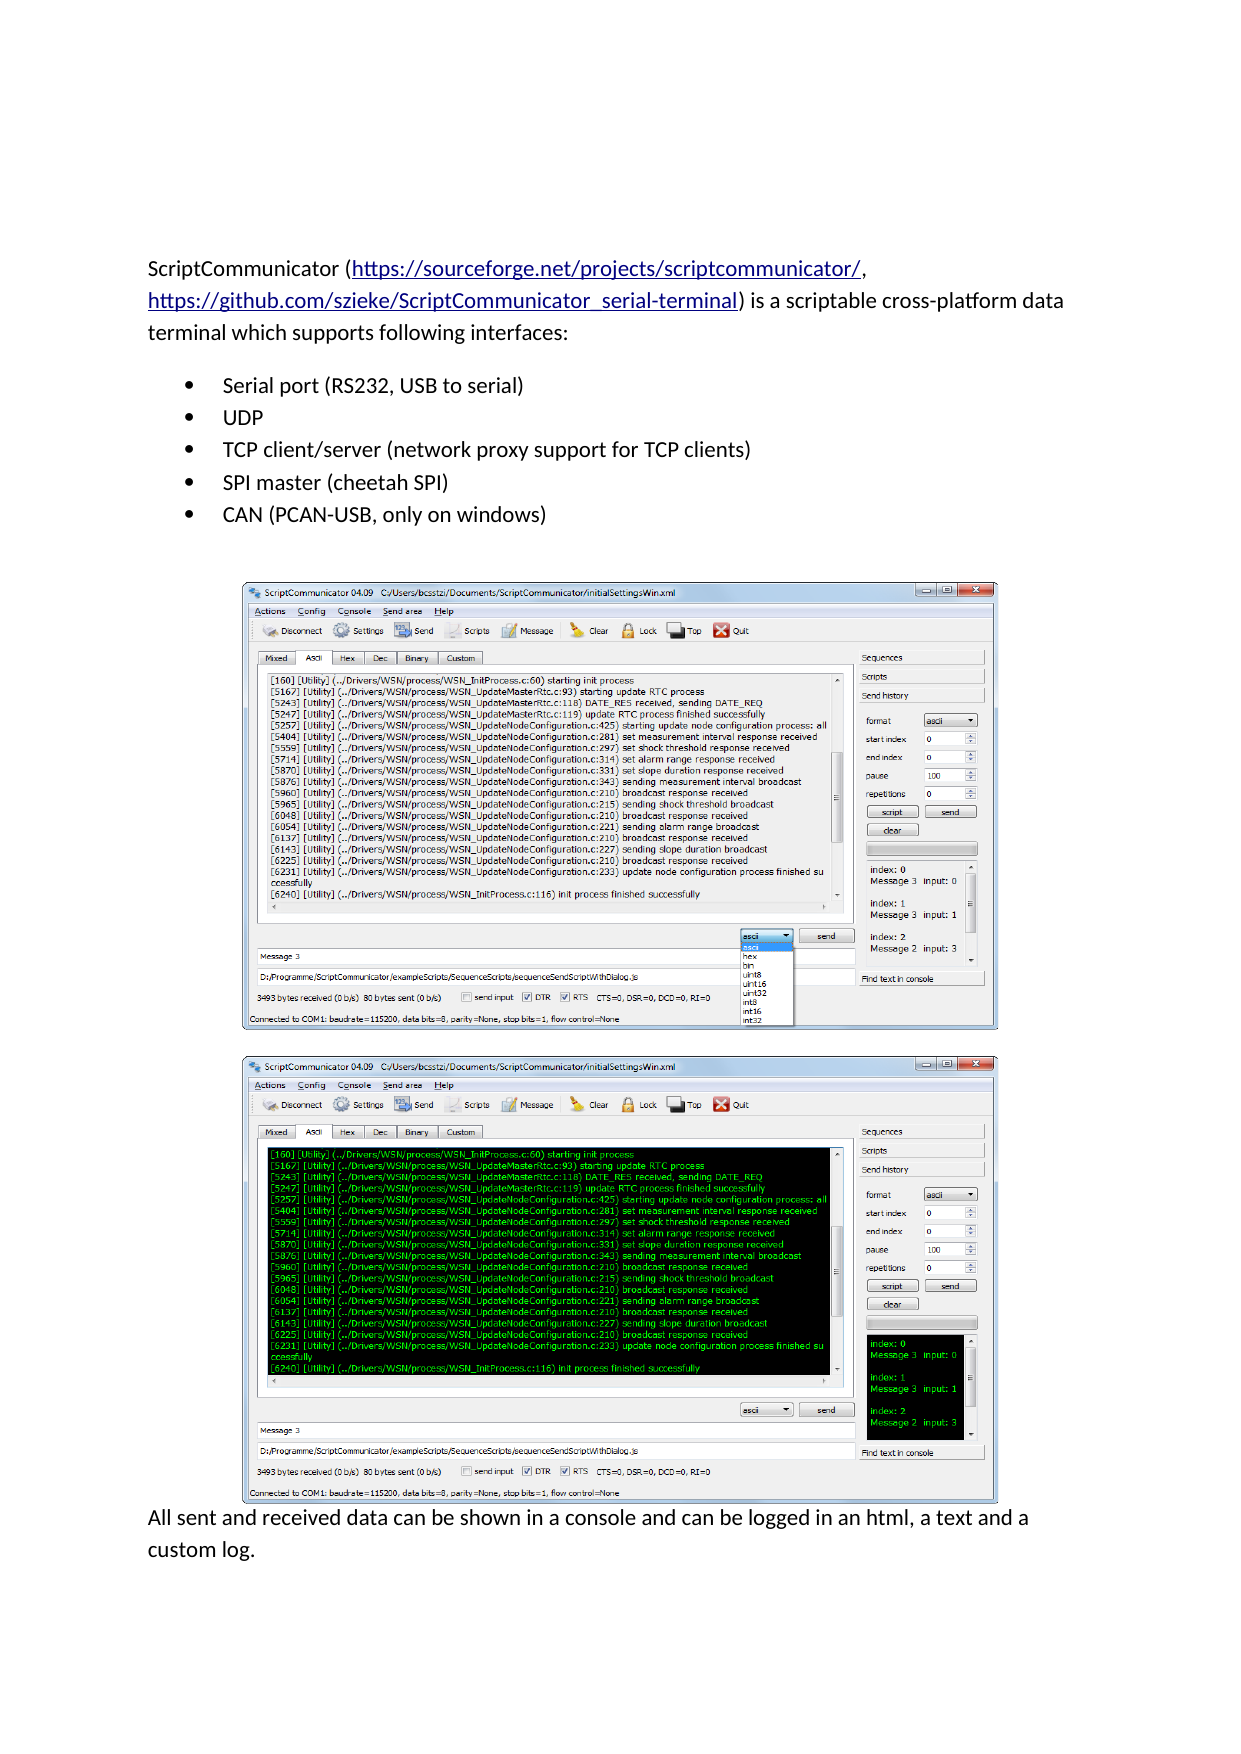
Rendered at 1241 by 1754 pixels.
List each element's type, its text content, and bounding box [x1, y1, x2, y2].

list Serial port (RS232, USB to serial) [185, 371, 1093, 399]
text ScriptCommunicator (https://sourceforge.net/projects/scriptcommunicator/, https://github.com/szieke/ScriptCommunicator_serial-terminal) is a scriptable cross-platform data terminal which supports following interfaces: [148, 254, 1093, 346]
picture [242, 1056, 999, 1504]
list SPI master (cheetah SPI) [185, 468, 1093, 496]
list CAN (PCAN-USB, only on windows) [185, 500, 1093, 528]
text All sent and received data can be shown in a console and can be logged in an html, a text and a custom log. [148, 564, 1093, 1563]
picture [242, 582, 999, 1030]
list UDP [185, 403, 1093, 431]
list TCP client/server (network proxy support for TCP clients) [185, 435, 1093, 463]
